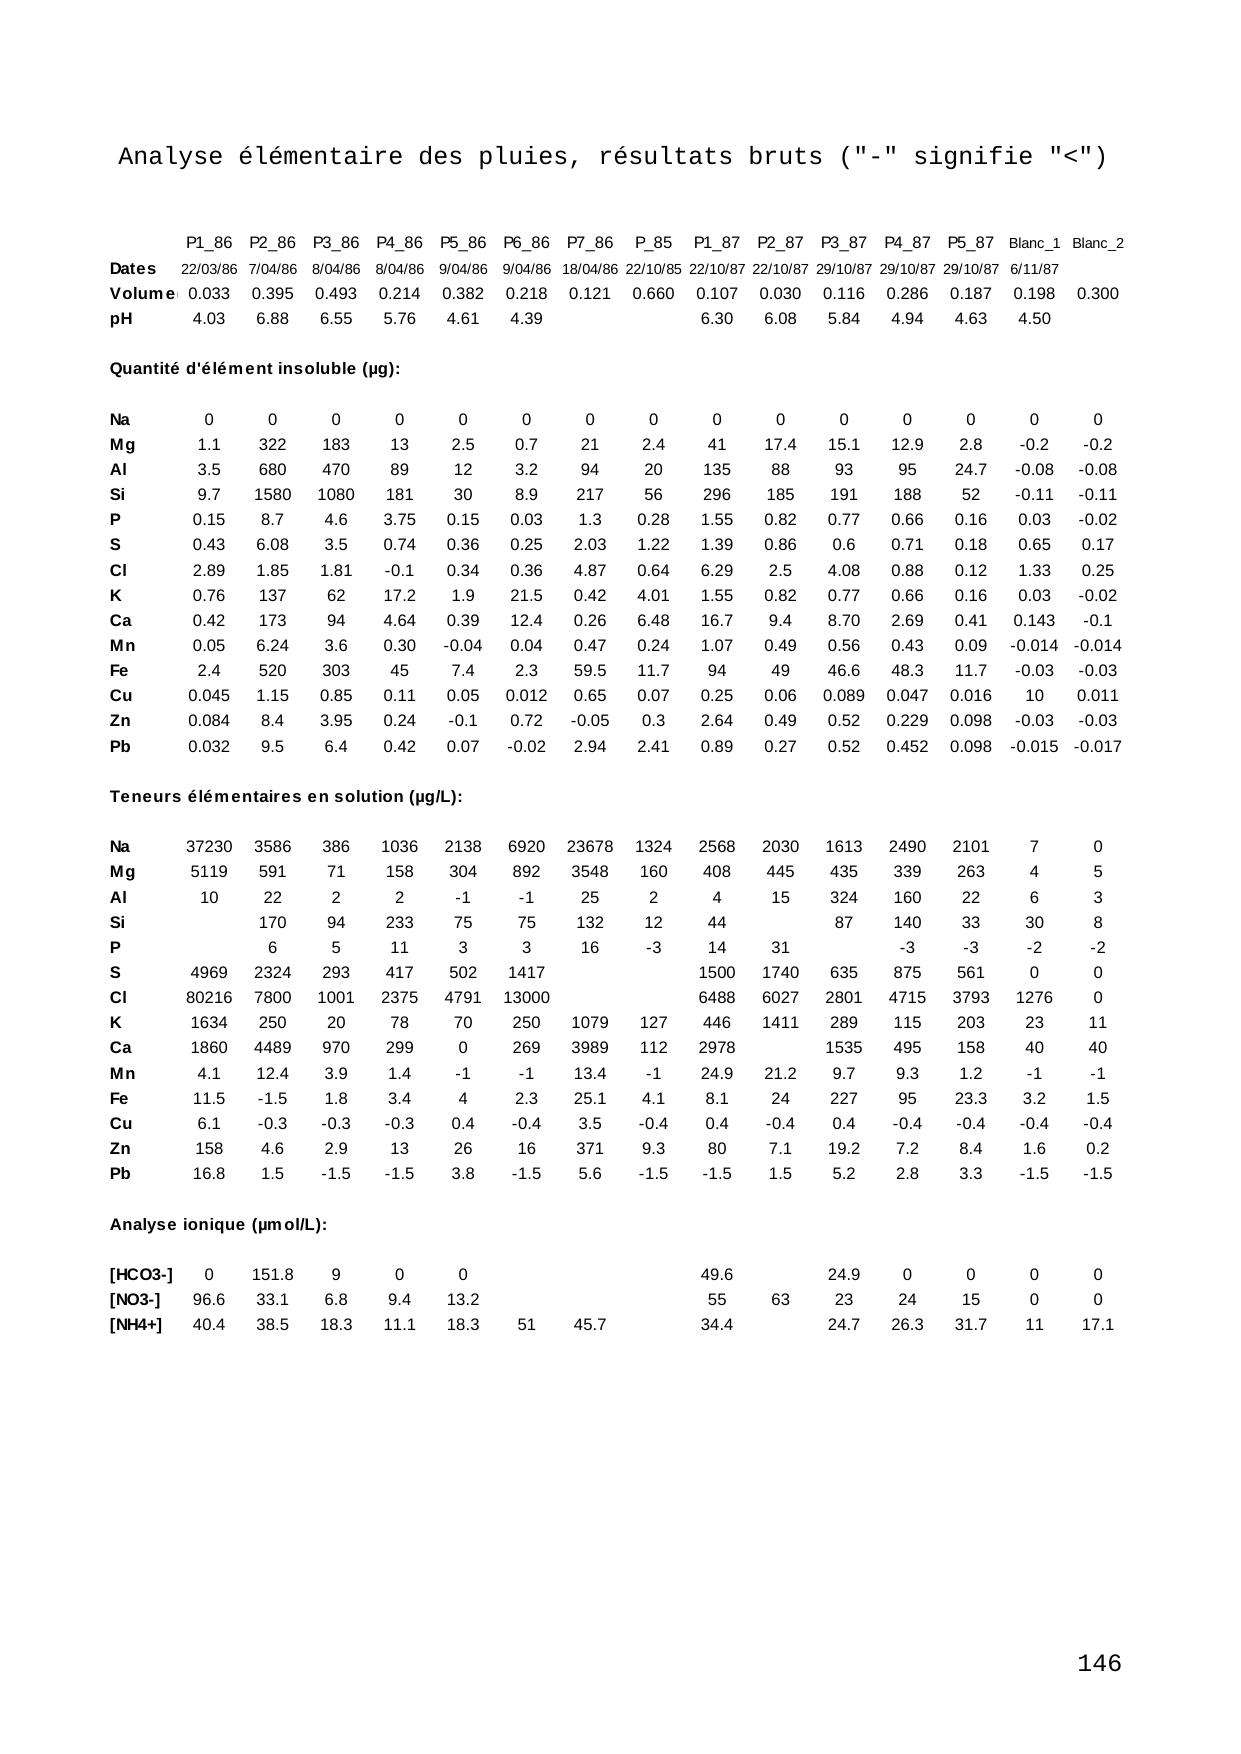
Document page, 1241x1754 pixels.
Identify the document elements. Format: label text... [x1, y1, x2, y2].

text Analyse élémentaire des pluies, résultats bruts ("-" signifie "<") [118, 143, 1122, 172]
